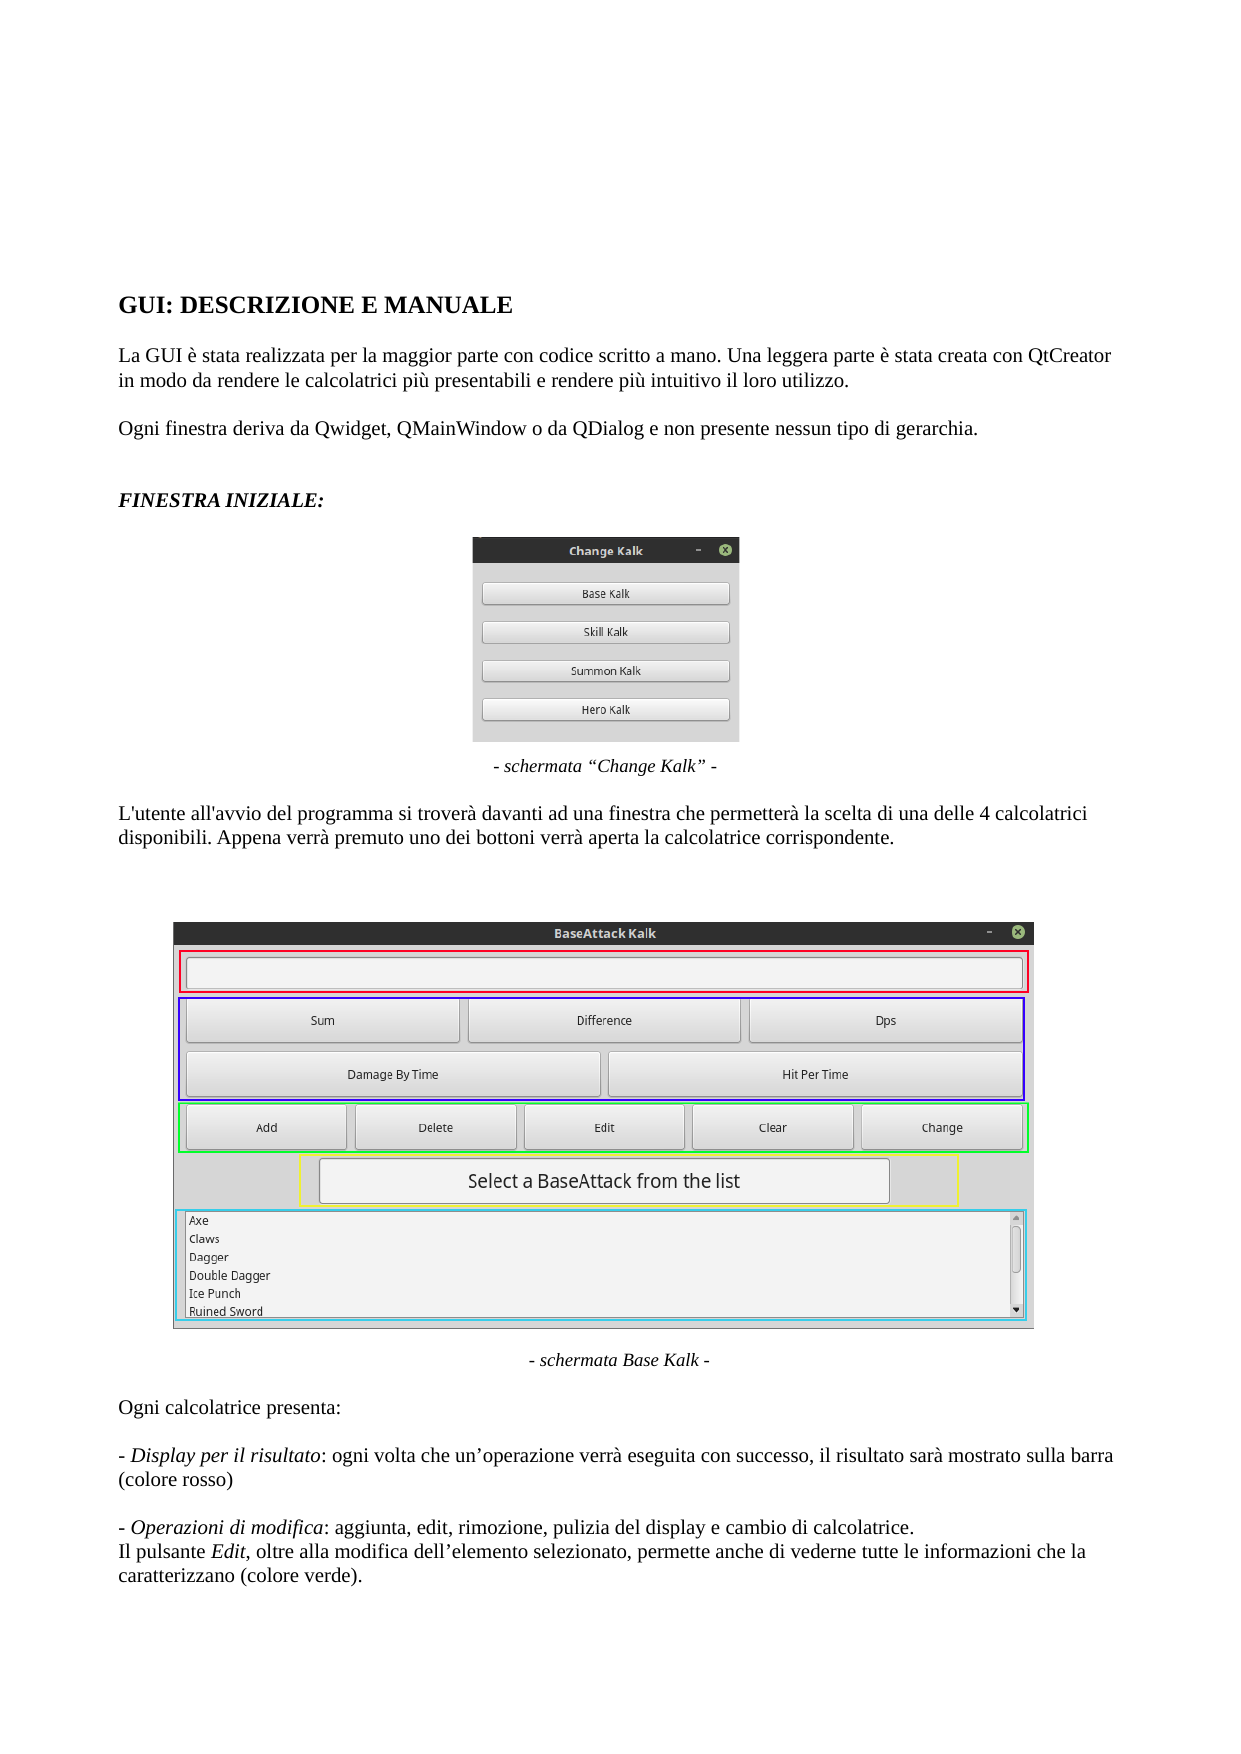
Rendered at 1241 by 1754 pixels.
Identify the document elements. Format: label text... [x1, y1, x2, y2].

text - Operazioni di modifica: aggiunta, edit, rimozione, pulizia del display e cambio di calcolatrice. Il pulsante Edit, oltre alla modifica dell’elemento selezionato, permette anche di vederne tutte le informazioni che la caratterizzano (colore verde). [118, 1515, 1122, 1587]
text GUI: DESCRIZIONE E MANUALE [118, 291, 1122, 319]
text Ogni finestra deriva da Qwidget, QMainWindow o da QDialog e non presente nessun tipo di gerarchia. [118, 416, 1122, 440]
picture [173, 922, 1034, 1329]
text - Display per il risultato: ogni volta che un’operazione verrà eseguita con successo, il risultato sarà mostrato sulla barra (colore rosso) [118, 1443, 1122, 1491]
text FINESTRA INIZIALE: [118, 488, 1122, 512]
text Ogni calcolatrice presenta: [118, 1395, 1122, 1419]
text - schermata “Change Kalk” - [118, 752, 1122, 777]
picture [472, 537, 740, 742]
text L'utente all'avvio del programma si troverà davanti ad una finestra che permetterà la scelta di una delle 4 calcolatrici disponibili. Appena verrà premuto uno dei bottoni verrà aperta la calcolatrice corrispondente. [118, 801, 1122, 849]
text La GUI è stata realizzata per la maggior parte con codice scritto a mano. Una leggera parte è stata creata con QtCreator in modo da rendere le calcolatrici più presentabili e rendere più intuitivo il loro utilizzo. [118, 343, 1122, 392]
text - schermata Base Kalk - [118, 1349, 1122, 1371]
